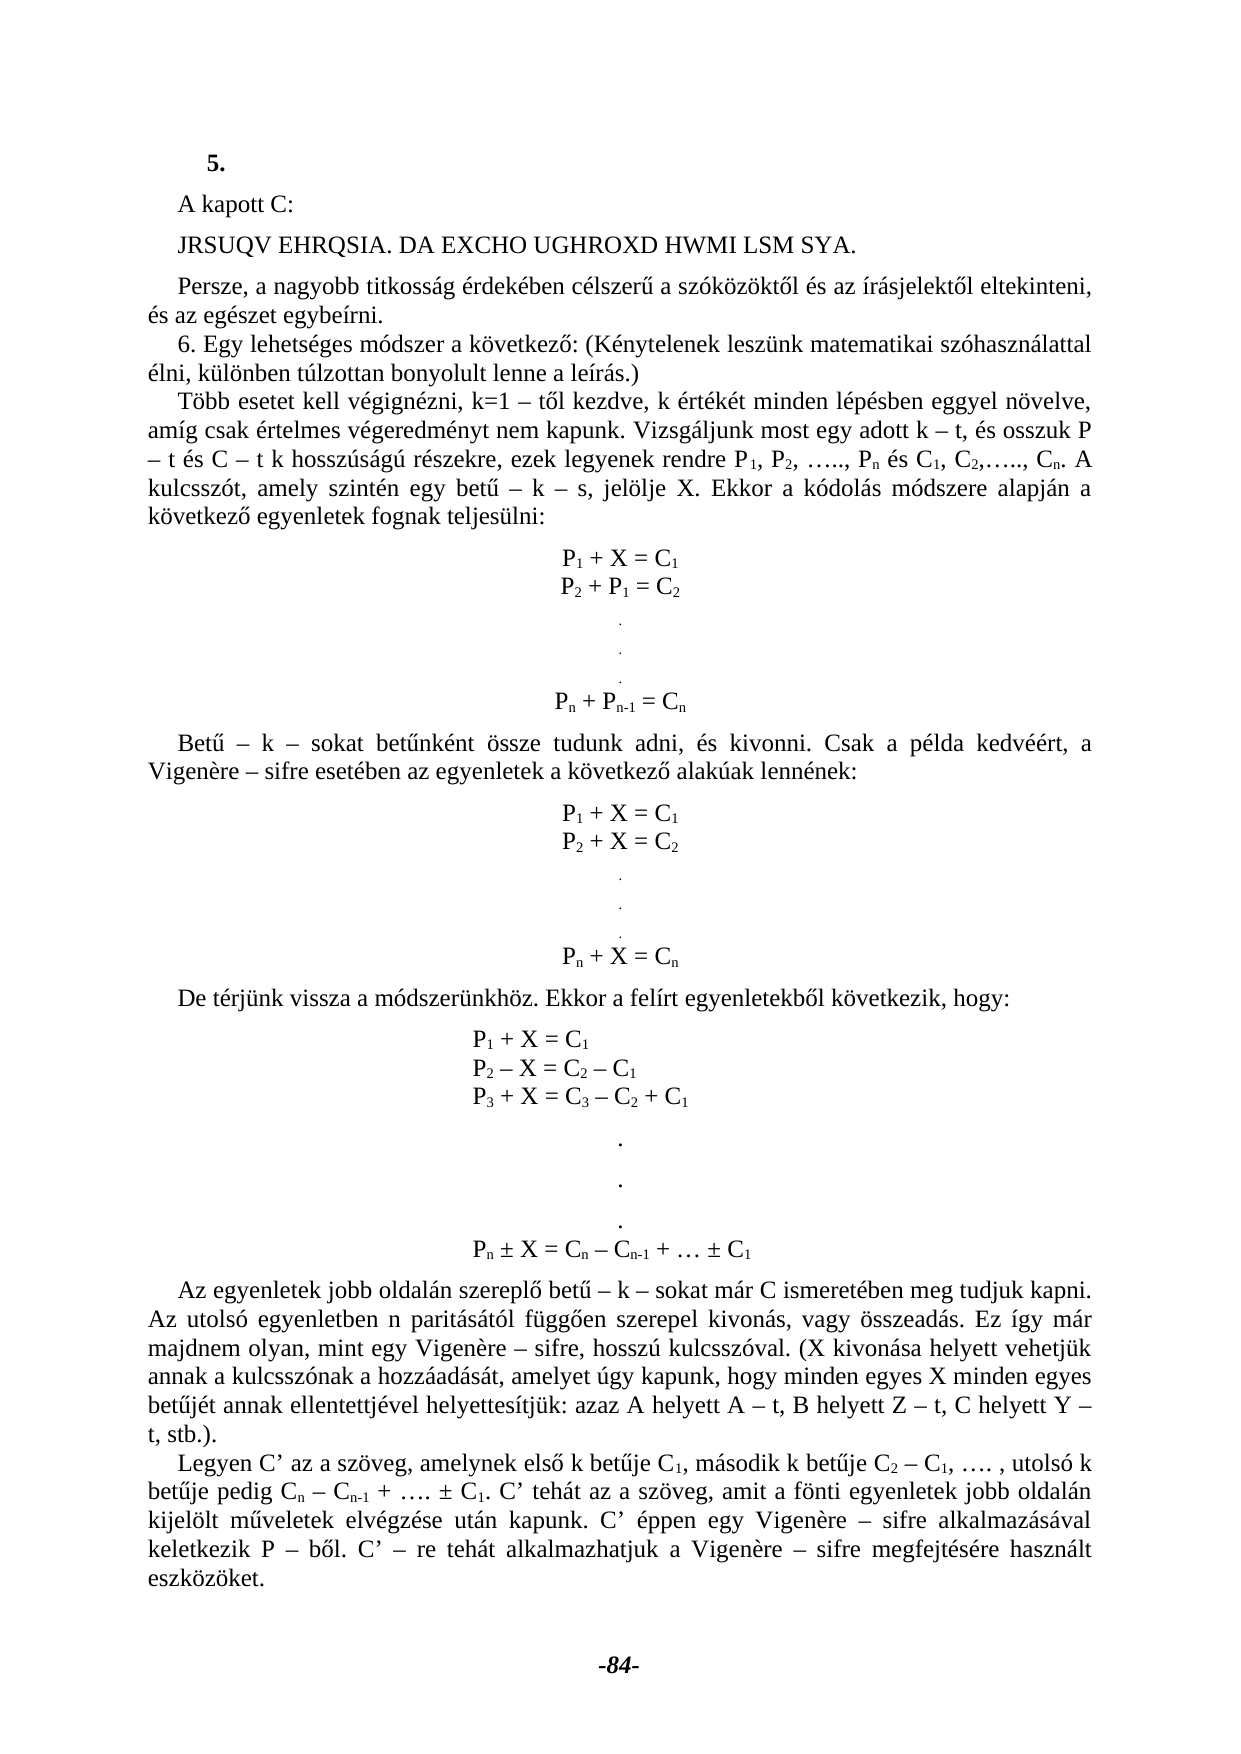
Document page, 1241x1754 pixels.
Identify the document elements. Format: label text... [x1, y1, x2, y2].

text Persze, a nagyobb titkosság érdekében célszerű a szóközöktől és az írásjelektől eltekinteni, és az egészet egybeírni. [148, 271, 1093, 329]
text . [148, 884, 1093, 913]
text P1 + X = C1 [148, 798, 1093, 826]
text . [148, 855, 1093, 884]
text Pn + X = Cn [148, 941, 1093, 970]
text . [148, 1205, 1093, 1234]
text Több esetet kell végignézni, k=1 – től kezdve, k értékét minden lépésben eggyel növelve, amíg csak értelmes végeredményt nem kapunk. Vizsgáljunk most egy adott k – t, és osszuk P – t és C – t k hosszúságú részekre, ezek legyenek rendre P1, P2, ….., Pn és C1, C2,….., Cn. A kulcsszót, amely szintén egy betű – k – s, jelölje X. Ekkor a kódolás módszere alapján a következő egyenletek fognak teljesülni: [148, 386, 1093, 530]
text JRSUQV EHRQSIA. DA EXCHO UGHROXD HWMI LSM SYA. [148, 230, 1093, 259]
text De térjünk vissza a módszerünkhöz. Ekkor a felírt egyenletekből következik, hogy: [148, 983, 1093, 1011]
text . [148, 600, 1093, 629]
text Legyen C’ az a szöveg, amelynek első k betűje C1, második k betűje C2 – C1, …. , utolsó k betűje pedig Cn – Cn-1 + …. ± C1. C’ tehát az a szöveg, amit a fönti egyenletek jobb oldalán kijelölt műveletek elvégzése után kapunk. C’ éppen egy Vigenère – sifre alkalmazásával keletkezik P – ből. C’ – re tehát alkalmazhatjuk a Vigenère – sifre megfejtésére használt eszközöket. [148, 1448, 1093, 1591]
text P1 + X = C1 [148, 1024, 1093, 1053]
text . [148, 658, 1093, 686]
text Az egyenletek jobb oldalán szereplő betű – k – sokat már C ismeretében meg tudjuk kapni. Az utolsó egyenletben n paritásától függően szerepel kivonás, vagy összeadás. Ez így már majdnem olyan, mint egy Vigenère – sifre, hosszú kulcsszóval. (X kivonása helyett vehetjük annak a kulcsszónak a hozzáadását, amelyet úgy kapunk, hogy minden egyes X minden egyes betűjét annak ellentettjével helyettesítjük: azaz A helyett A – t, B helyett Z – t, C helyett Y – t, stb.). [148, 1275, 1093, 1448]
text P2 – X = C2 – C1 [148, 1053, 1093, 1081]
text . [148, 629, 1093, 658]
text . [148, 1164, 1093, 1193]
text . [148, 913, 1093, 941]
text Pn ± X = Cn – Cn-1 + … ± C1 [148, 1234, 1093, 1263]
text A kapott C: [148, 189, 1093, 218]
text P3 + X = C3 – C2 + C1 [148, 1081, 1093, 1110]
text Betű – k – sokat betűnként össze tudunk adni, és kivonni. Csak a példa kedvéért, a Vigenère – sifre esetében az egyenletek a következő alakúak lennének: [148, 728, 1093, 785]
text 6. Egy lehetséges módszer a következő: (Kénytelenek leszünk matematikai szóhasználattal élni, különben túlzottan bonyolult lenne a leírás.) [148, 329, 1093, 386]
text Pn + Pn-1 = Cn [148, 686, 1093, 715]
text P2 + X = C2 [148, 826, 1093, 855]
text 5. [148, 148, 1093, 176]
text P1 + X = C1 [148, 543, 1093, 571]
text . [148, 1123, 1093, 1151]
text P2 + P1 = C2 [148, 571, 1093, 600]
